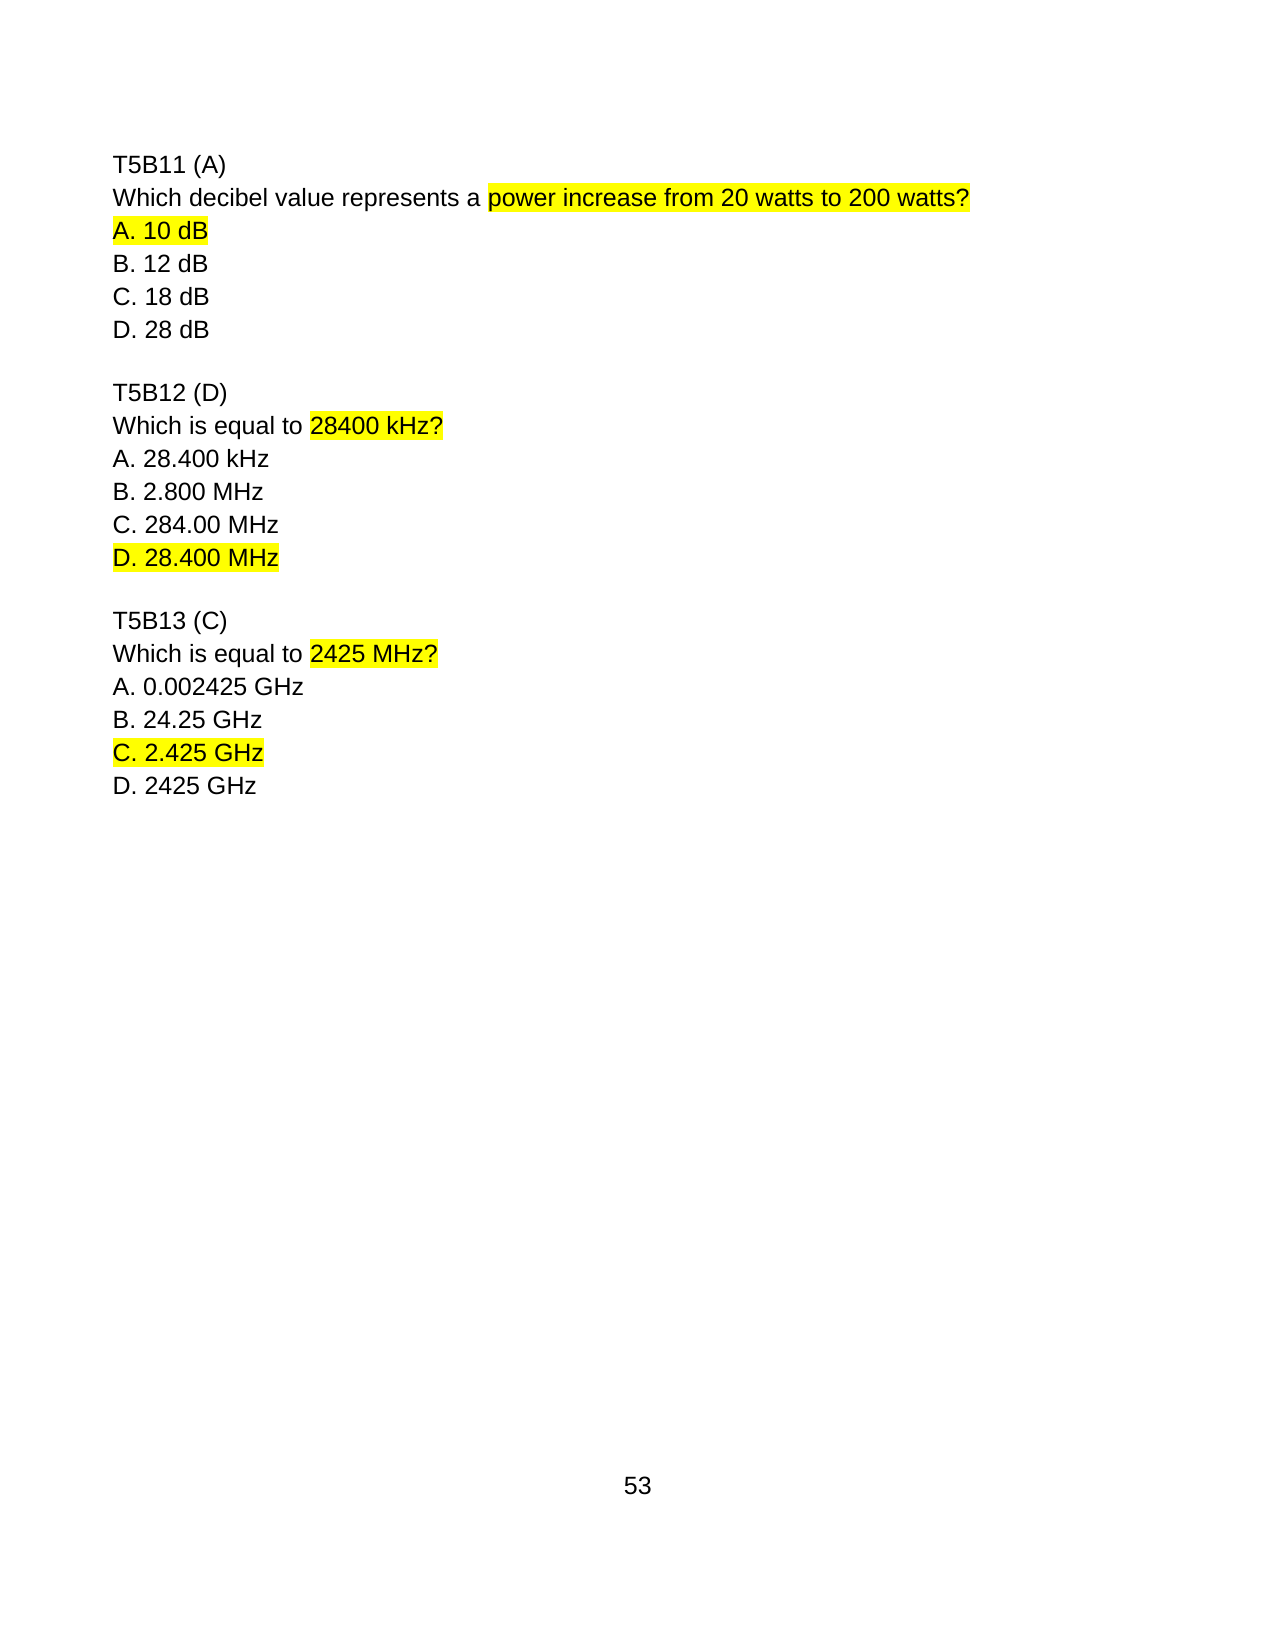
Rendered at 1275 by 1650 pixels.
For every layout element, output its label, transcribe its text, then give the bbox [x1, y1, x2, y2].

text T5B12 (D) Which is equal to 28400 kHz? A. 28.400 kHz B. 2.800 MHz C. 284.00 MHz D. 28.400 MHz [112, 378, 1162, 572]
text T5B13 (C) Which is equal to 2425 MHz? A. 0.002425 GHz B. 24.25 GHz C. 2.425 GHz D. 2425 GHz [112, 606, 1162, 800]
text T5B11 (A) Which decibel value represents a power increase from 20 watts to 200 watts? A. 10 dB B. 12 dB C. 18 dB D. 28 dB [112, 150, 1162, 344]
